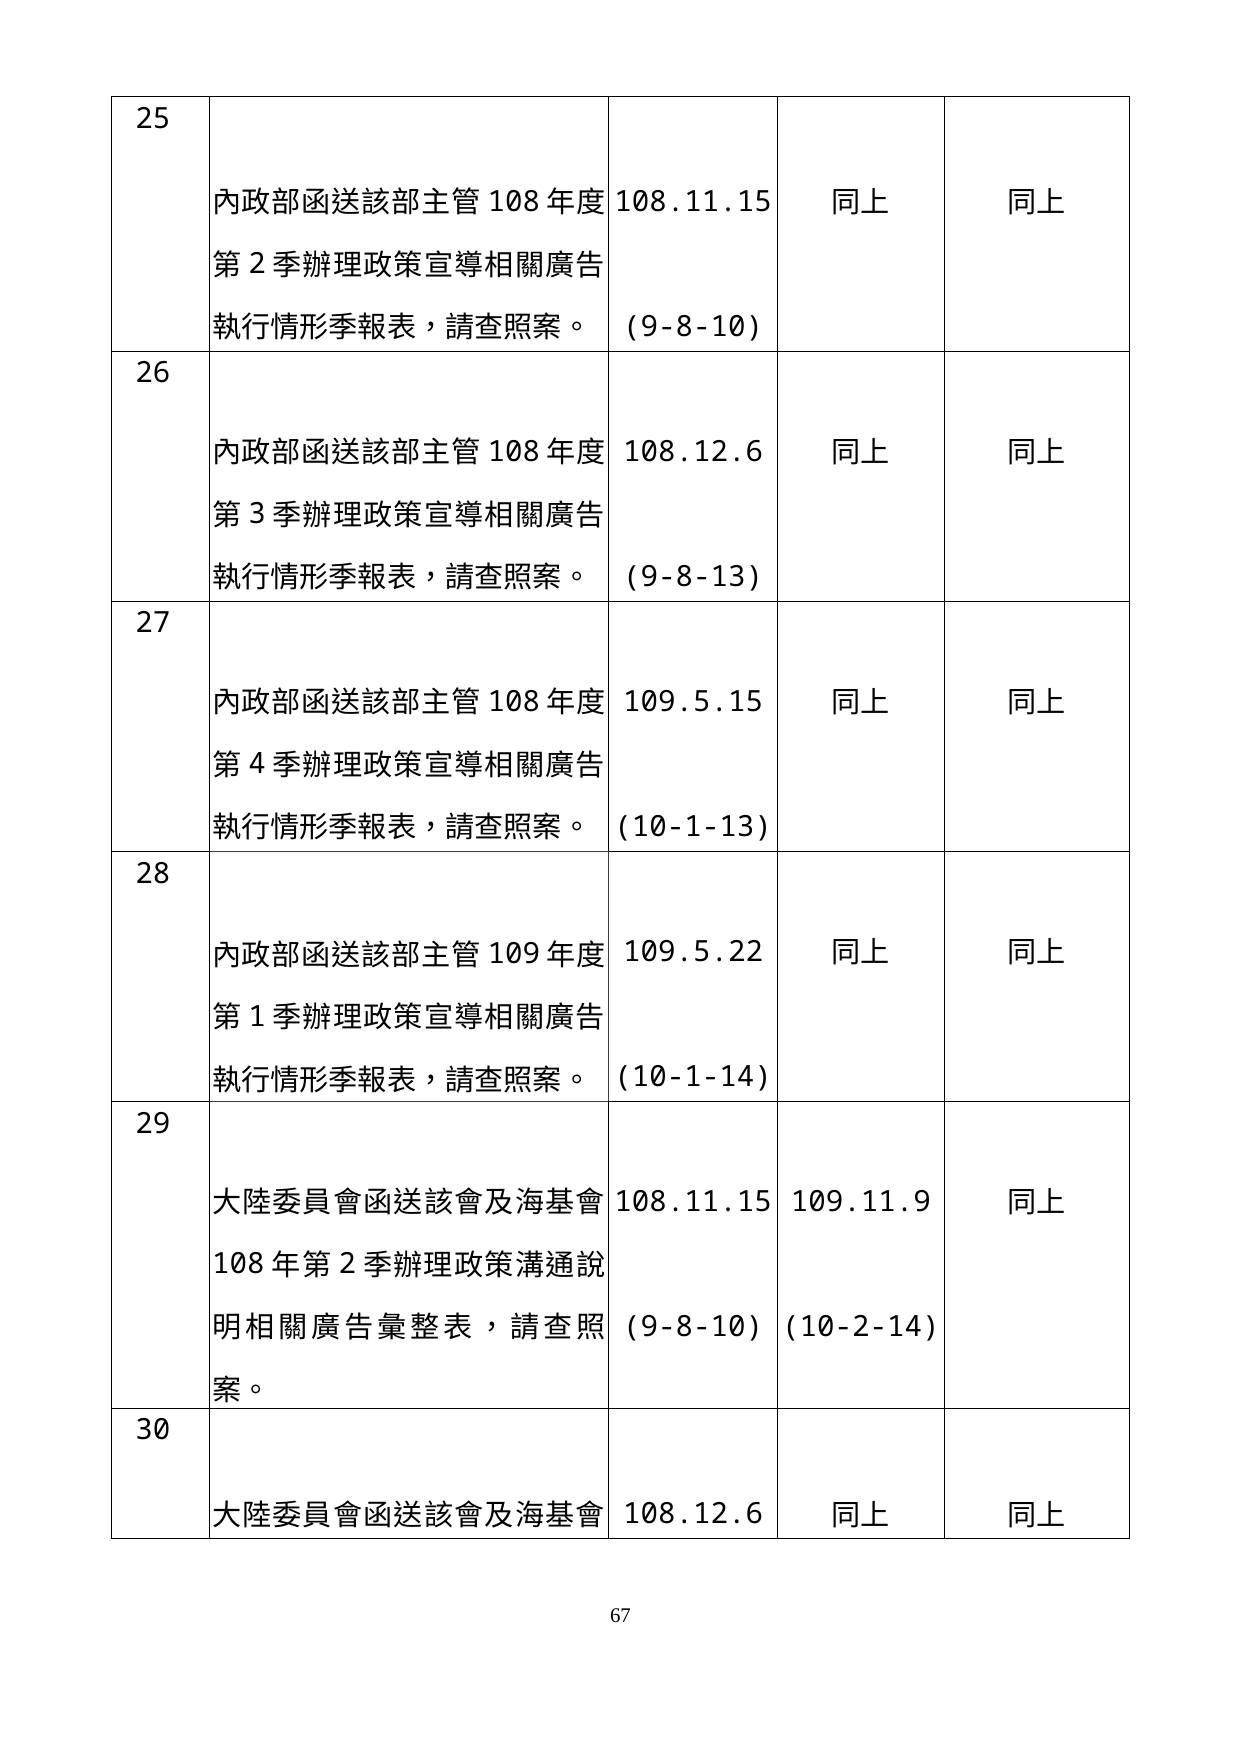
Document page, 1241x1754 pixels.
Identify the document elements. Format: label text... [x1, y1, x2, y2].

table_cell [112, 1102, 209, 1408]
table_cell 同上 [778, 352, 944, 601]
table_cell 內政部函送該部主管108年度第2季辦理政策宣導相關廣告執行情形季報表，請查照案。 [210, 97, 608, 351]
table_cell 同上 [945, 352, 1129, 601]
table_cell 同上 [945, 1102, 1129, 1408]
table_cell 109.11.9 (10-2-14) [778, 1102, 944, 1408]
table_cell 大陸委員會函送該會及海基會108年第2季辦理政策溝通說明相關廣告彙整表，請查照案。 [210, 1102, 608, 1408]
table_cell 108.12.6 (9-8-13) [609, 352, 777, 601]
table_cell 內政部函送該部主管108年度第4季辦理政策宣導相關廣告執行情形季報表，請查照案。 [210, 602, 608, 851]
table_cell [112, 352, 209, 601]
table_cell [112, 602, 209, 851]
table_cell [112, 97, 209, 351]
table_cell 109.5.22 (10-1-14) [609, 852, 777, 1101]
table_cell 內政部函送該部主管109年度第1季辦理政策宣導相關廣告執行情形季報表，請查照案。 [210, 852, 608, 1101]
table_cell 同上 [778, 97, 944, 351]
table_cell [112, 1409, 209, 1538]
table_cell 大陸委員會函送該會及海基會 [210, 1409, 608, 1538]
table_cell 同上 [778, 602, 944, 851]
table_cell 108.11.15 (9-8-10) [609, 97, 777, 351]
table_cell 同上 [945, 97, 1129, 351]
table_cell 同上 [945, 602, 1129, 851]
table_cell 108.12.6 [609, 1409, 777, 1538]
table_cell 同上 [778, 1409, 944, 1538]
table_cell 內政部函送該部主管108年度第3季辦理政策宣導相關廣告執行情形季報表，請查照案。 [210, 352, 608, 601]
table_cell [112, 852, 209, 1101]
table_cell 同上 [945, 852, 1129, 1101]
table_cell 109.5.15 (10-1-13) [609, 602, 777, 851]
table_cell 同上 [778, 852, 944, 1101]
table_cell 108.11.15 (9-8-10) [609, 1102, 777, 1408]
table_cell 同上 [945, 1409, 1129, 1538]
